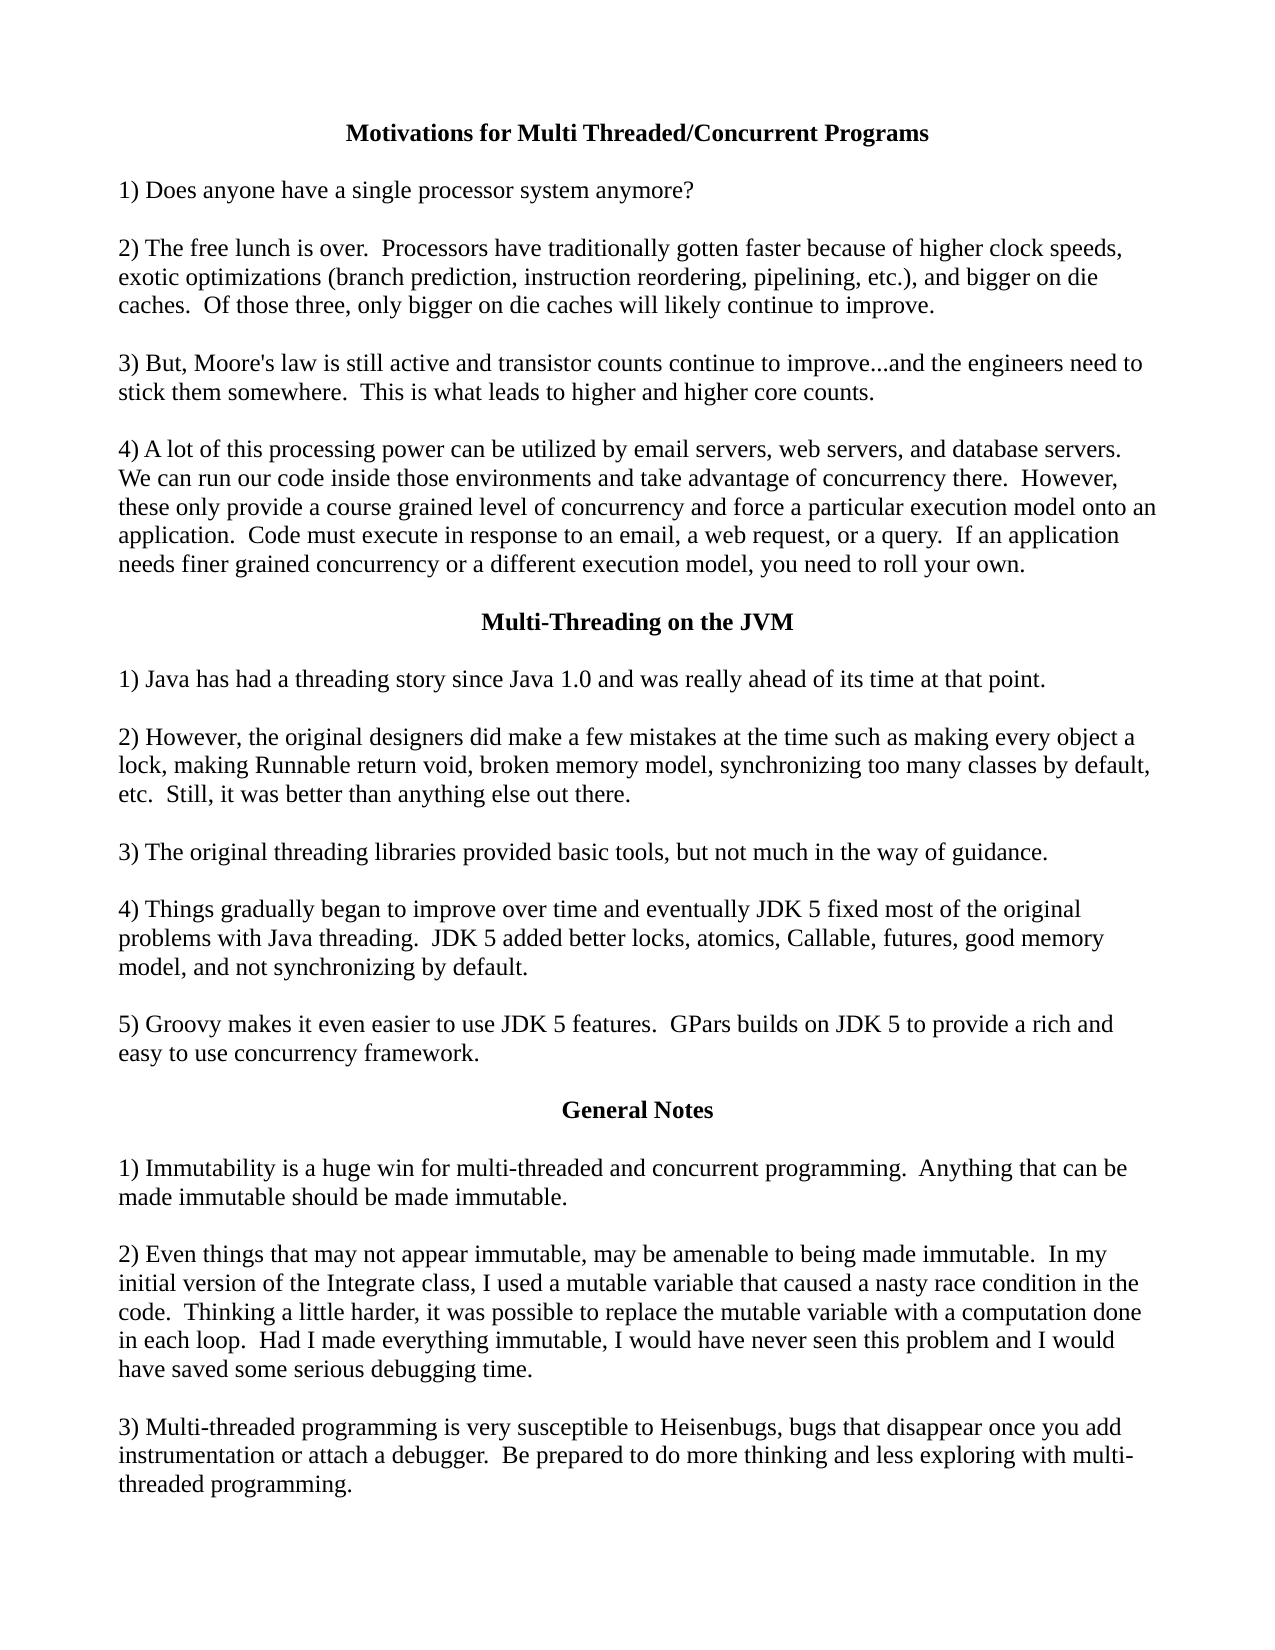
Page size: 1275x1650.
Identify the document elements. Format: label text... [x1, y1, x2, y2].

text Multi-Threading on the JVM [118, 607, 1157, 636]
text 2) The free lunch is over. Processors have traditionally gotten faster because of higher clock speeds, exotic optimizations (branch prediction, instruction reordering, pipelining, etc.), and bigger on die caches. Of those three, only bigger on die caches will likely continue to improve. [118, 233, 1157, 319]
text 2) Even things that may not appear immutable, may be amenable to being made immutable. In my initial version of the Integrate class, I used a mutable variable that caused a nasty race condition in the code. Thinking a little harder, it was possible to replace the mutable variable with a computation done in each loop. Had I made everything immutable, I would have never seen this problem and I would have saved some serious debugging time. [118, 1239, 1157, 1383]
text General Notes [118, 1096, 1157, 1124]
text 3) The original threading libraries provided basic tools, but not much in the way of guidance. [118, 837, 1157, 866]
text 1) Immutability is a huge win for multi-threaded and concurrent programming. Anything that can be made immutable should be made immutable. [118, 1153, 1157, 1211]
text 2) However, the original designers did make a few mistakes at the time such as making every object a lock, making Runnable return void, broken memory model, synchronizing too many classes by default, etc. Still, it was better than anything else out there. [118, 722, 1157, 808]
text 5) Groovy makes it even easier to use JDK 5 features. GPars builds on JDK 5 to provide a rich and easy to use concurrency framework. [118, 1009, 1157, 1067]
text Motivations for Multi Threaded/Concurrent Programs [118, 118, 1157, 147]
text 4) Things gradually began to improve over time and eventually JDK 5 fixed most of the original problems with Java threading. JDK 5 added better locks, atomics, Callable, futures, good memory model, and not synchronizing by default. [118, 894, 1157, 981]
text 4) A lot of this processing power can be utilized by email servers, web servers, and database servers. We can run our code inside those environments and take advantage of concurrency there. However, these only provide a course grained level of concurrency and force a particular execution model onto an application. Code must execute in response to an email, a web request, or a query. If an application needs finer grained concurrency or a different execution model, you need to roll your own. [118, 434, 1157, 578]
text 3) Multi-threaded programming is very susceptible to Heisenbugs, bugs that disappear once you add instrumentation or attach a debugger. Be prepared to do more thinking and less exploring with multi-threaded programming. [118, 1412, 1157, 1498]
text 1) Does anyone have a single processor system anymore? [118, 176, 1157, 204]
text 1) Java has had a threading story since Java 1.0 and was really ahead of its time at that point. [118, 664, 1157, 693]
text 3) But, Moore's law is still active and transistor counts continue to improve...and the engineers need to stick them somewhere. This is what leads to higher and higher core counts. [118, 348, 1157, 406]
